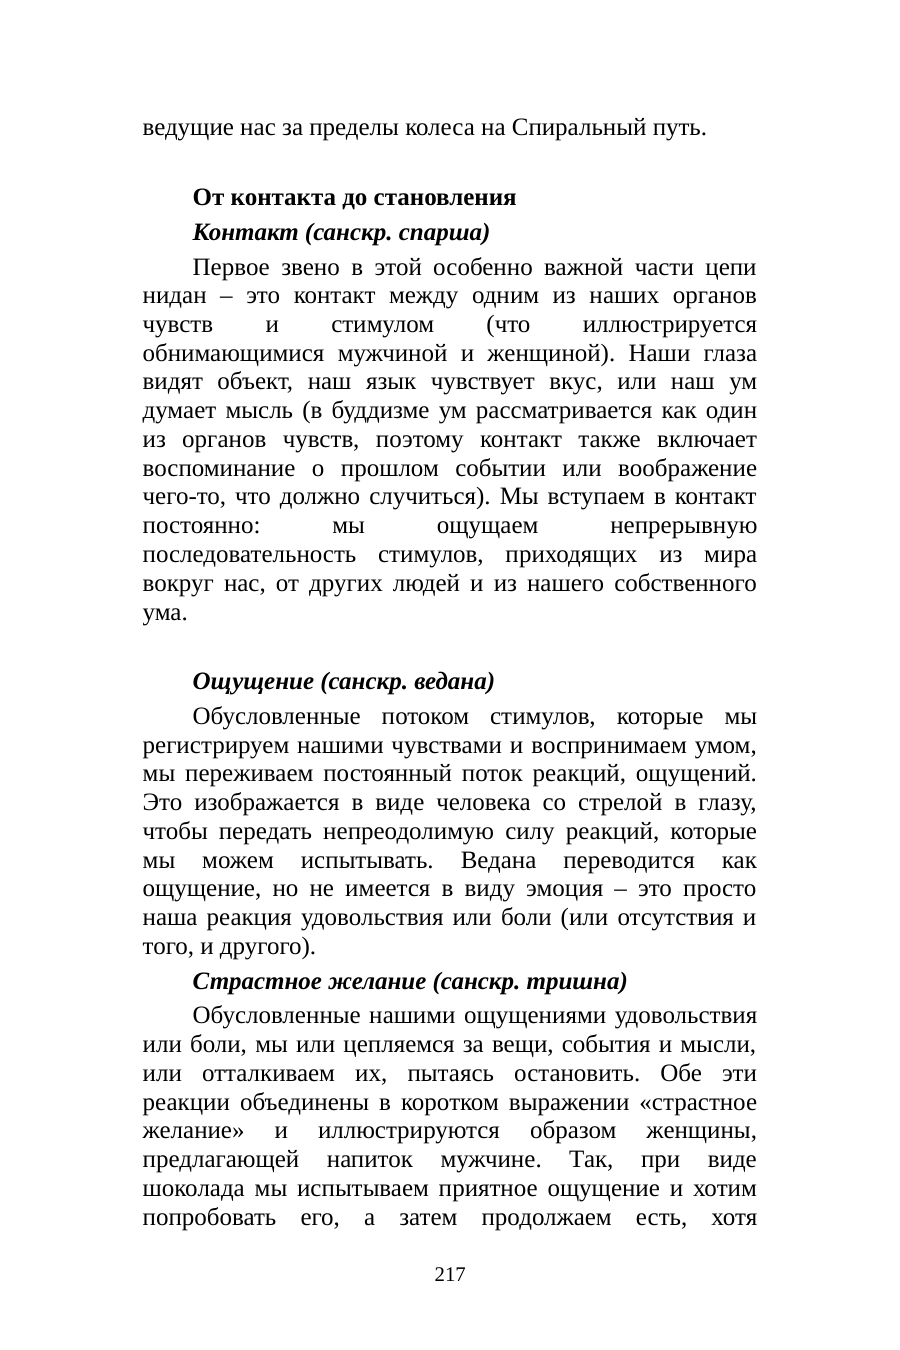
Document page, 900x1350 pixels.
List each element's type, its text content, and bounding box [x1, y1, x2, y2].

subtitle Контакт (санскр. спарша) [142, 217, 757, 246]
text ведущие нас за пределы колеса на Спиральный путь. [142, 112, 757, 141]
subtitle Страстное желание (санскр. тришна) [142, 966, 757, 994]
text Обусловленные потоком стимулов, которые мы регистрируем нашими чувствами и воспринимаем умом, мы переживаем постоянный поток реакций, ощущений. Это изображается в виде человека со стрелой в глазу, чтобы передать непреодолимую силу реакций, которые мы можем испытывать. Ведана переводится как ощущение, но не имеется в виду эмоция – это просто наша реакция удовольствия или боли (или отсутствия и того, и другого). [142, 701, 757, 960]
subtitle Ощущение (санскр. ведана) [142, 666, 757, 695]
text Первое звено в этой особенно важной части цепи нидан – это контакт между одним из наших органов чувств и стимулом (что иллюстрируется обнимающимися мужчиной и женщиной). Наши глаза видят объект, наш язык чувствует вкус, или наш ум думает мысль (в буддизме ум рассматривается как один из органов чувств, поэтому контакт также включает воспоминание о прошлом событии или воображение чего-то, что должно случиться). Мы вступаем в контакт постоянно: мы ощущаем непрерывную последовательность стимулов, приходящих из мира вокруг нас, от других людей и из нашего собственного ума. [142, 252, 757, 625]
subtitle От контакта до становления [142, 182, 757, 211]
text Обусловленные нашими ощущениями удовольствия или боли, мы или цепляемся за вещи, события и мысли, или отталкиваем их, пытаясь остановить. Обе эти реакции объединены в коротком выражении «страстное желание» и иллюстрируются образом женщины, предлагающей напиток мужчине. Так, при виде шоколада мы испытываем приятное ощущение и хотим попробовать его, а затем продолжаем есть, хотя [142, 1001, 757, 1231]
